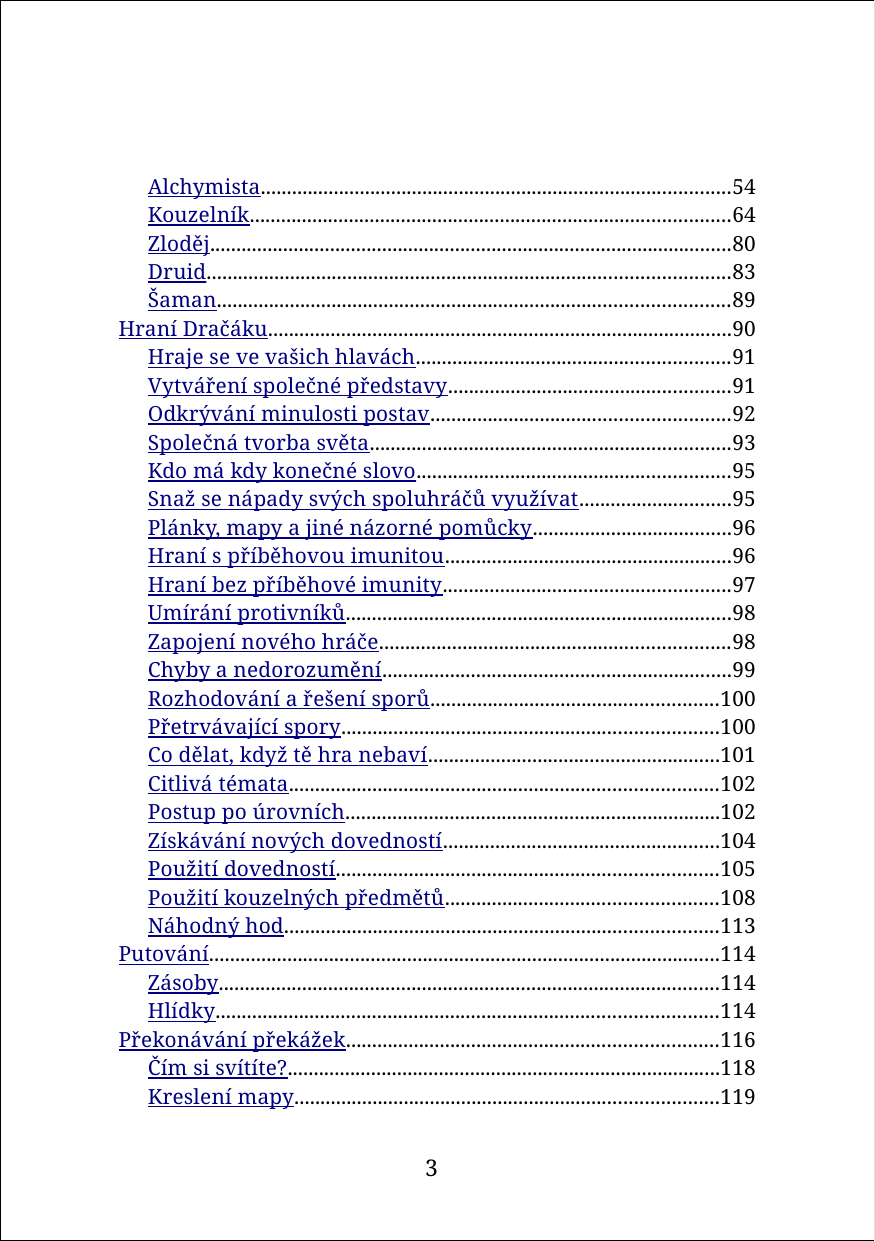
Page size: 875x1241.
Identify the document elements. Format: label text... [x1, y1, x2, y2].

text Zásoby 114 [148, 968, 756, 996]
text Plánky, mapy a jiné názorné pomůcky 96 [148, 513, 756, 541]
text Co dělat, když tě hra nebaví 101 [148, 741, 756, 769]
text Alchymista 54 [148, 172, 756, 200]
text Zapojení nového hráče 98 [148, 627, 756, 655]
text Druid 83 [148, 257, 756, 286]
text Vytváření společné představy 91 [148, 371, 756, 399]
text Hraní bez příběhové imunity 97 [148, 570, 756, 598]
text Kouzelník 64 [148, 200, 756, 229]
text Kdo má kdy konečné slovo 95 [148, 456, 756, 484]
text Čím si svítíte? 118 [148, 1053, 756, 1082]
text Použití dovedností 105 [148, 854, 756, 883]
text Náhodný hod 113 [148, 911, 756, 939]
text Společná tvorba světa 93 [148, 428, 756, 456]
text Chyby a nedorozumění 99 [148, 655, 756, 684]
text Umírání protivníků 98 [148, 598, 756, 627]
text Citlivá témata 102 [148, 769, 756, 797]
text Kreslení mapy 119 [148, 1082, 756, 1110]
text Přetrvávající spory 100 [148, 712, 756, 741]
text Hlídky 114 [148, 996, 756, 1025]
text Použití kouzelných předmětů 108 [148, 883, 756, 911]
text Snaž se nápady svých spoluhráčů využívat 95 [148, 484, 756, 513]
text Překonávání překážek 116 [118, 1025, 756, 1053]
text Rozhodování a řešení sporů 100 [148, 684, 756, 712]
text Hraní Dračáku 90 [118, 314, 756, 342]
text Odkrývání minulosti postav 92 [148, 399, 756, 428]
text Postup po úrovních 102 [148, 797, 756, 826]
text Hraje se ve vašich hlavách 91 [148, 342, 756, 371]
text Šaman 89 [148, 286, 756, 314]
text Putování 114 [118, 939, 756, 968]
text Hraní s příběhovou imunitou 96 [148, 541, 756, 570]
text Získávání nových dovedností 104 [148, 826, 756, 854]
text Zloděj 80 [148, 229, 756, 257]
